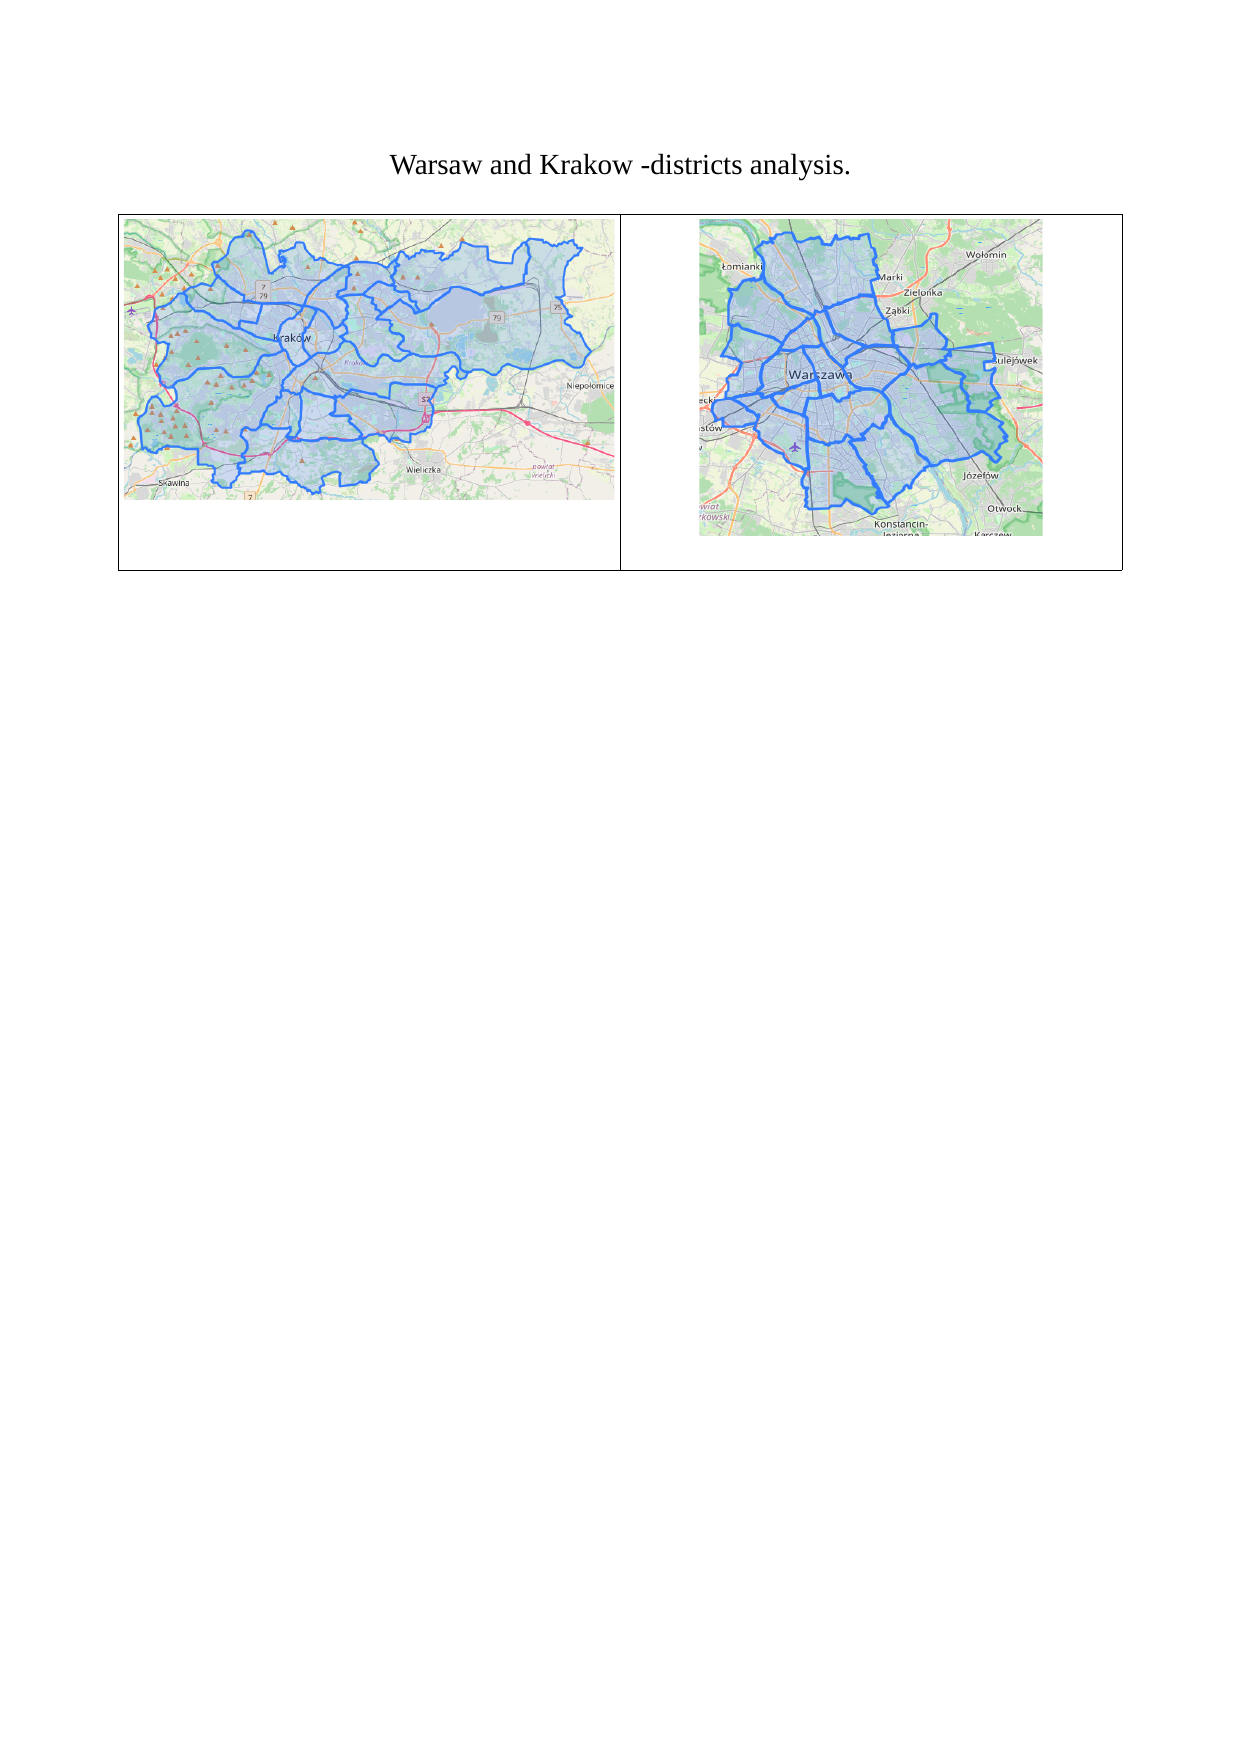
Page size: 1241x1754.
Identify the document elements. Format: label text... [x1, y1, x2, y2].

picture [699, 219, 1043, 536]
table_header [119, 215, 620, 570]
text Warsaw and Krakow -districts analysis. [118, 147, 1122, 180]
table_header [621, 215, 1122, 570]
picture [123, 219, 615, 500]
